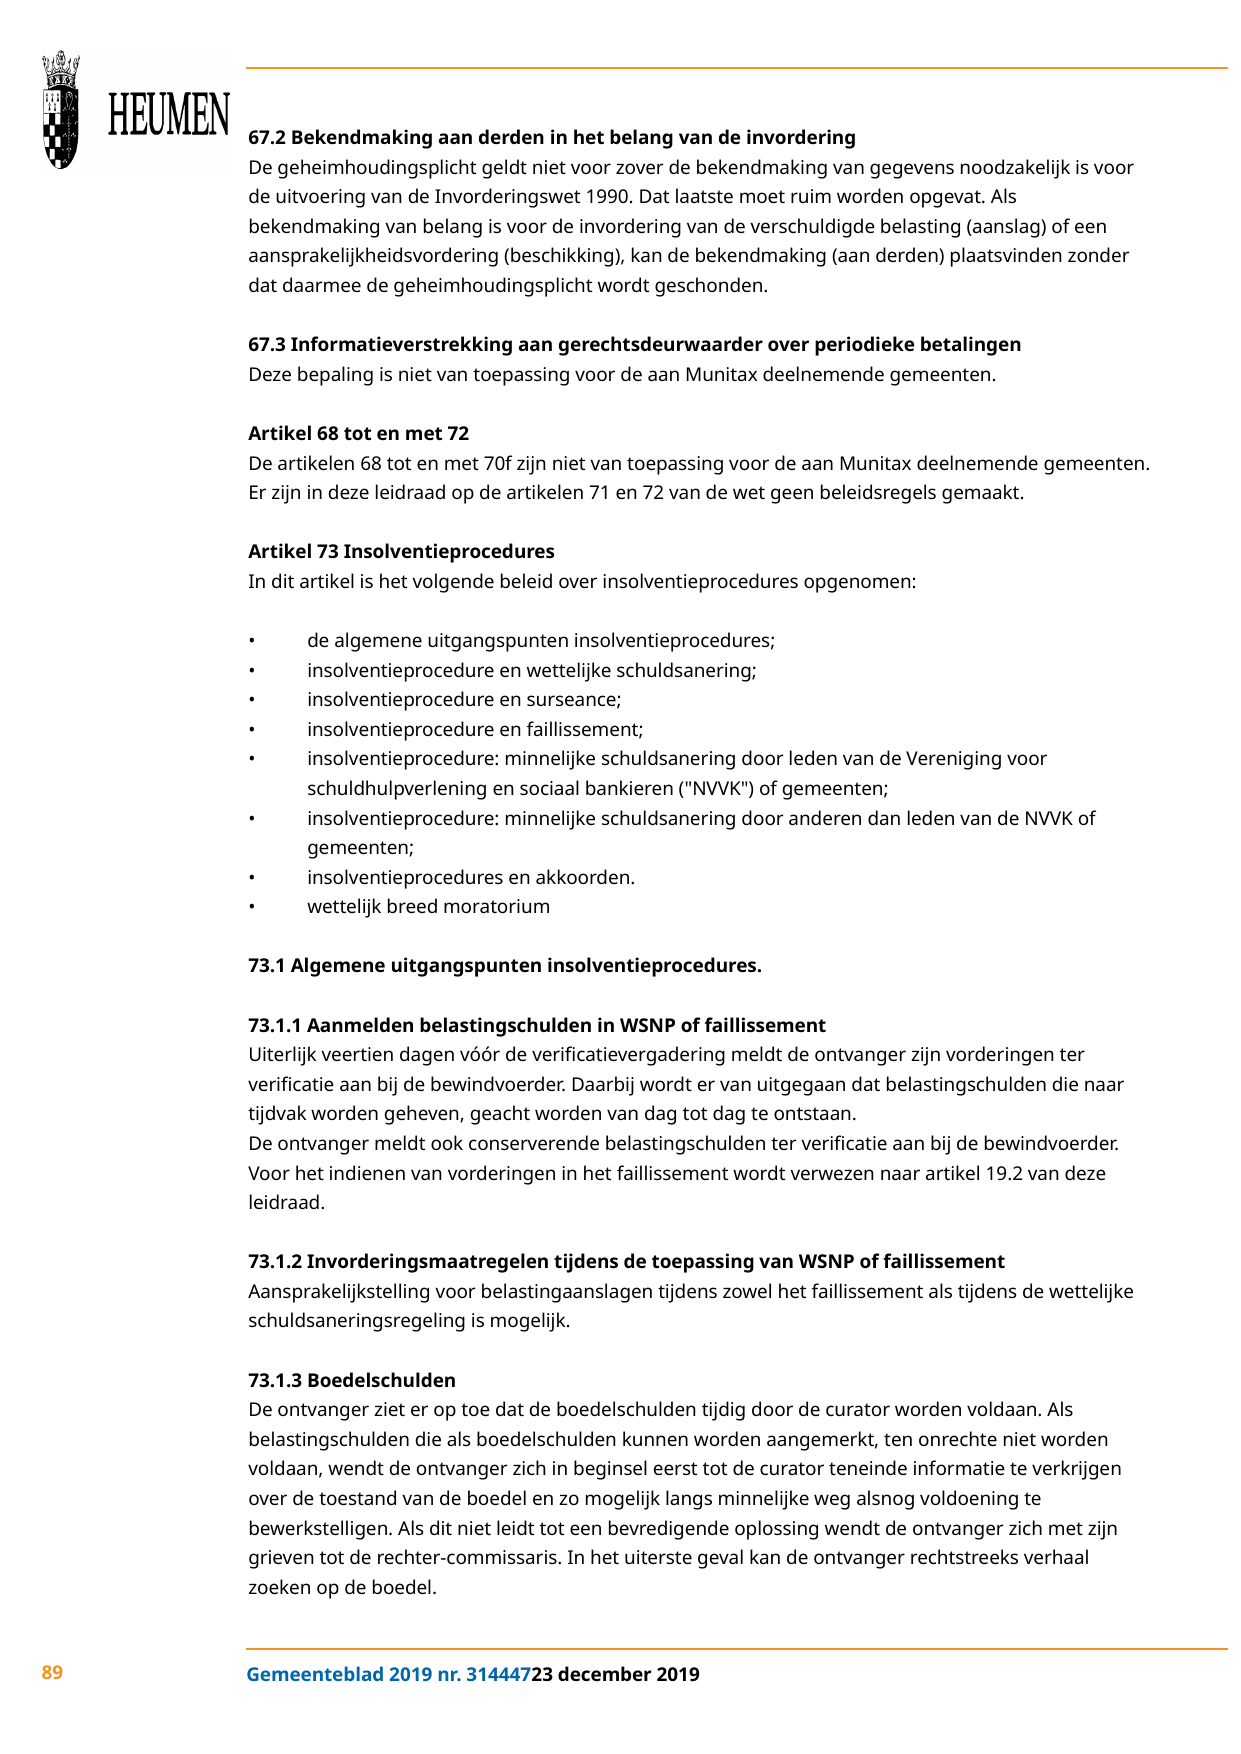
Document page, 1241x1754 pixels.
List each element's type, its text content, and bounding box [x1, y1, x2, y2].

text Uiterlijk veertien dagen vóór de verificatievergadering meldt de ontvanger zijn vorderingen ter verificatie aan bij de bewindvoerder. Daarbij wordt er van uitgegaan dat belastingschulden die naar tijdvak worden geheven, geacht worden van dag tot dag te ontstaan. [248, 1041, 1152, 1126]
text Er zijn in deze leidraad op de artikelen 71 en 72 van de wet geen beleidsregels gemaakt. [248, 479, 1152, 505]
list insolventieprocedures en akkoorden. [248, 864, 1152, 890]
text 73.1 Algemene uitgangspunten insolventieprocedures. [248, 953, 1152, 978]
text In dit artikel is het volgende beleid over insolventieprocedures opgenomen: [248, 568, 1152, 594]
text 73.1.2 Invorderingsmaatregelen tijdens de toepassing van WSNP of faillissement [248, 1248, 1152, 1274]
text De artikelen 68 tot en met 70f zijn niet van toepassing voor de aan Munitax deelnemende gemeenten. [248, 450, 1152, 476]
text De geheimhoudingsplicht geldt niet voor zover de bekendmaking van gegevens noodzakelijk is voor de uitvoering van de Invorderingswet 1990. Dat laatste moet ruim worden opgevat. Als bekendmaking van belang is voor de invordering van de verschuldigde belasting (aanslag) of een aansprakelijkheidsvordering (beschikking), kan de bekendmaking (aan derden) plaatsvinden zonder dat daarmee de geheimhoudingsplicht wordt geschonden. [248, 154, 1152, 298]
list insolventieprocedure: minnelijke schuldsanering door anderen dan leden van de NVVK of gemeenten; [248, 805, 1152, 860]
list insolventieprocedure: minnelijke schuldsanering door leden van de Vereniging voor schuldhulpverlening en sociaal bankieren ("NVVK") of gemeenten; [248, 746, 1152, 801]
text Voor het indienen van vorderingen in het faillissement wordt verwezen naar artikel 19.2 van deze leidraad. [248, 1160, 1152, 1215]
text 73.1.3 Boedelschulden [248, 1367, 1152, 1393]
text Artikel 73 Insolventieprocedures [248, 538, 1152, 564]
text De ontvanger ziet er op toe dat de boedelschulden tijdig door de curator worden voldaan. Als belastingschulden die als boedelschulden kunnen worden aangemerkt, ten onrechte niet worden voldaan, wendt de ontvanger zich in beginsel eerst tot de curator teneinde informatie te verkrijgen over de toestand van de boedel en zo mogelijk langs minnelijke weg alsnog voldoening te bewerkstelligen. Als dit niet leidt tot een bevredigende oplossing wendt de ontvanger zich met zijn grieven tot de rechter-commissaris. In het uiterste geval kan de ontvanger rechtstreeks verhaal zoeken op de boedel. [248, 1396, 1152, 1600]
text Artikel 68 tot en met 72 [248, 420, 1152, 446]
text 67.3 Informatieverstrekking aan gerechtsdeurwaarder over periodieke betalingen [248, 331, 1152, 357]
list de algemene uitgangspunten insolventieprocedures; [248, 627, 1152, 653]
list insolventieprocedure en faillissement; [248, 716, 1152, 742]
list insolventieprocedure en surseance; [248, 686, 1152, 712]
text Aansprakelijkstelling voor belastingaanslagen tijdens zowel het faillissement als tijdens de wettelijke schuldsaneringsregeling is mogelijk. [248, 1278, 1152, 1333]
list insolventieprocedure en wettelijke schuldsanering; [248, 657, 1152, 683]
text Deze bepaling is niet van toepassing voor de aan Munitax deelnemende gemeenten. [248, 361, 1152, 387]
picture [41, 47, 231, 172]
list wettelijk breed moratorium [248, 893, 1152, 919]
text 73.1.1 Aanmelden belastingschulden in WSNP of faillissement [248, 1012, 1152, 1038]
text 67.2 Bekendmaking aan derden in het belang van de invordering [248, 124, 1152, 150]
text De ontvanger meldt ook conserverende belastingschulden ter verificatie aan bij de bewindvoerder. [248, 1130, 1152, 1156]
